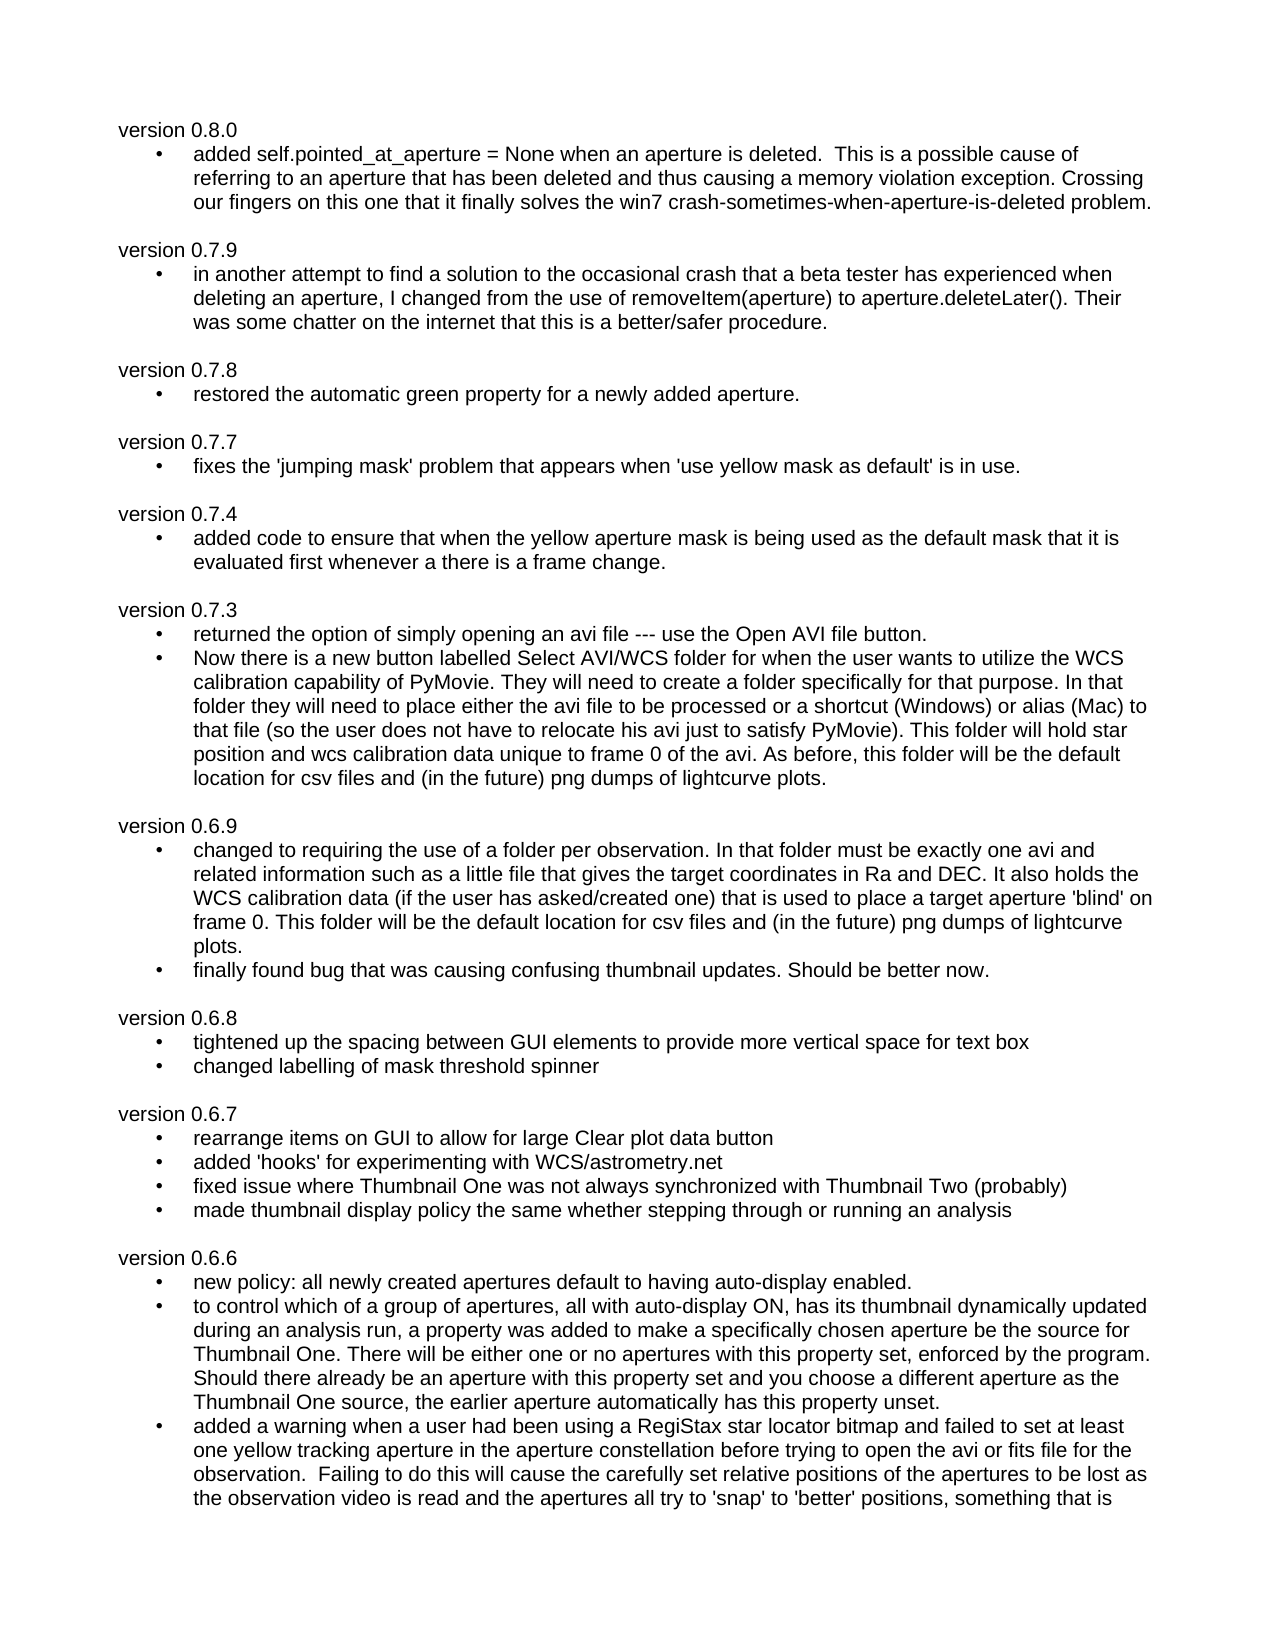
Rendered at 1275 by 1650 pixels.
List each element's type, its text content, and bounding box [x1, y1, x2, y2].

list added self.pointed_at_aperture = None when an aperture is deleted. This is a possible cause of referring to an aperture that has been deleted and thus causing a memory violation exception. Crossing our fingers on this one that it finally solves the win7 crash-sometimes-when-aperture-is-deleted problem. [156, 142, 1157, 238]
list fixed issue where Thumbnail One was not always synchronized with Thumbnail Two (probably) [156, 1174, 1157, 1198]
list finally found bug that was causing confusing thumbnail updates. Should be better now. [156, 957, 1157, 1006]
text version 0.6.7 [118, 1102, 1157, 1126]
list new policy: all newly created apertures default to having auto-display enabled. [156, 1270, 1157, 1294]
text version 0.6.8 [118, 1006, 1157, 1029]
list restored the automatic green property for a newly added aperture. [156, 382, 1157, 430]
list Now there is a new button labelled Select AVI/WCS folder for when the user wants to utilize the WCS calibration capability of PyMovie. They will need to create a folder specifically for that purpose. In that folder they will need to place either the avi file to be processed or a shortcut (Windows) or alias (Mac) to that file (so the user does not have to relocate his avi just to satisfy PyMovie). This folder will hold star position and wcs calibration data unique to frame 0 of the avi. As before, this folder will be the default location for csv files and (in the future) png dumps of lightcurve plots. [156, 646, 1157, 814]
list changed labelling of mask threshold spinner [156, 1053, 1157, 1102]
list added code to ensure that when the yellow aperture mask is being used as the default mask that it is evaluated first whenever a there is a frame change. [156, 526, 1157, 598]
list rearrange items on GUI to allow for large Clear plot data button [156, 1126, 1157, 1149]
text version 0.6.9 [118, 814, 1157, 838]
text version 0.8.0 [118, 118, 1157, 142]
text version 0.7.9 [118, 238, 1157, 262]
list fixes the 'jumping mask' problem that appears when 'use yellow mask as default' is in use. [156, 454, 1157, 502]
list added a warning when a user had been using a RegiStax star locator bitmap and failed to set at least one yellow tracking aperture in the aperture constellation before trying to open the avi or fits file for the observation. Failing to do this will cause the carefully set relative positions of the apertures to be lost as the observation video is read and the apertures all try to 'snap' to 'better' positions, something that is [156, 1414, 1157, 1509]
list made thumbnail display policy the same whether stepping through or running an analysis [156, 1198, 1157, 1246]
list in another attempt to find a solution to the occasional crash that a beta tester has experienced when deleting an aperture, I changed from the use of removeItem(aperture) to aperture.deleteLater(). Their was some chatter on the internet that this is a better/safer procedure. [156, 262, 1157, 358]
text version 0.7.7 [118, 430, 1157, 454]
list tightened up the spacing between GUI elements to provide more vertical space for text box [156, 1029, 1157, 1053]
list added 'hooks' for experimenting with WCS/astrometry.net [156, 1149, 1157, 1174]
text version 0.7.4 [118, 502, 1157, 526]
text version 0.7.8 [118, 358, 1157, 382]
text version 0.6.6 [118, 1246, 1157, 1270]
list changed to requiring the use of a folder per observation. In that folder must be exactly one avi and related information such as a little file that gives the target coordinates in Ra and DEC. It also holds the WCS calibration data (if the user has asked/created one) that is used to place a target aperture 'blind' on frame 0. This folder will be the default location for csv files and (in the future) png dumps of lightcurve plots. [156, 838, 1157, 957]
list to control which of a group of apertures, all with auto-display ON, has its thumbnail dynamically updated during an analysis run, a property was added to make a specifically chosen aperture be the source for Thumbnail One. There will be either one or no apertures with this property set, enforced by the program. Should there already be an aperture with this property set and you choose a different aperture as the Thumbnail One source, the earlier aperture automatically has this property unset. [156, 1294, 1157, 1414]
text version 0.7.3 [118, 598, 1157, 622]
list returned the option of simply opening an avi file --- use the Open AVI file button. [156, 622, 1157, 646]
